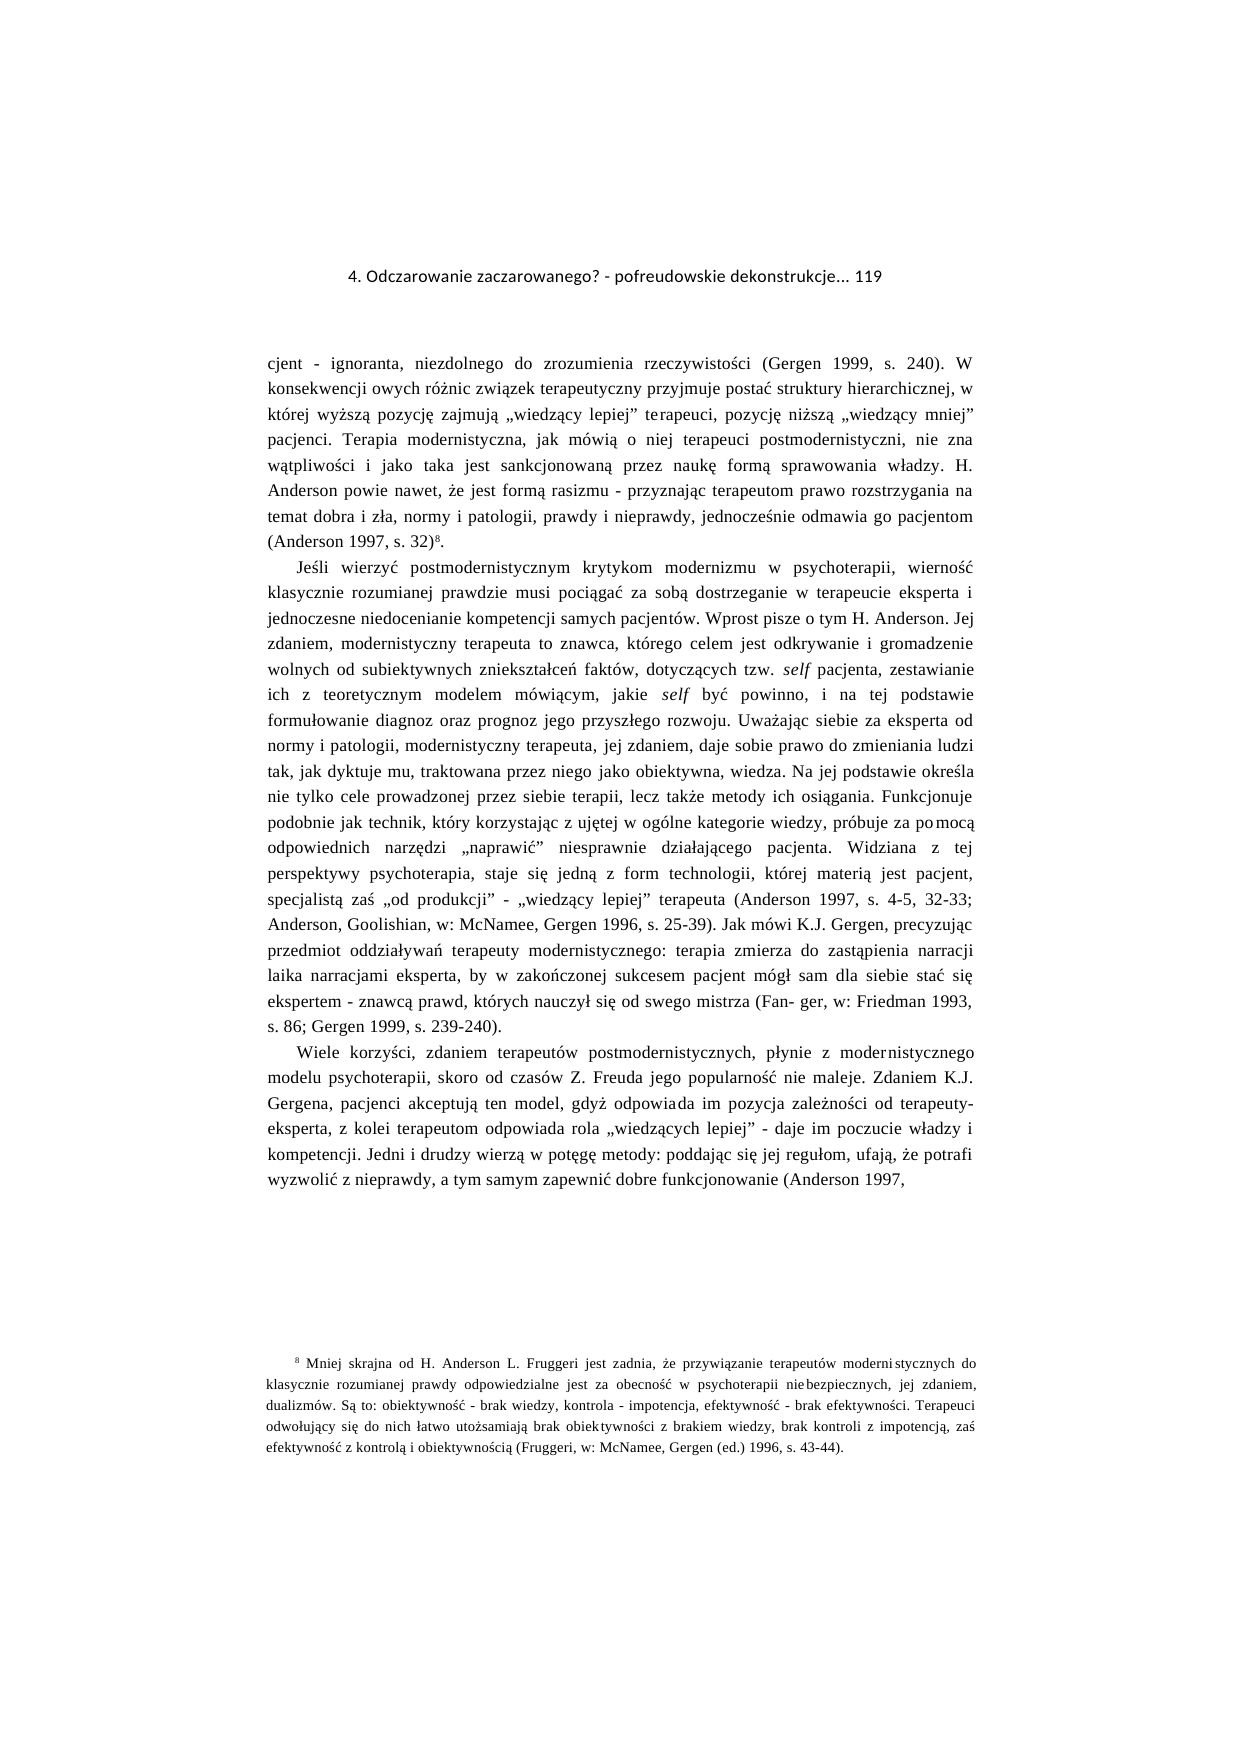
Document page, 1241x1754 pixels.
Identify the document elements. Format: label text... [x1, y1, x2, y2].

text 4. Odczarowanie zaczarowanego? - pofreudowskie dekonstrukcje... 119 [348, 268, 977, 286]
text Jeśli wierzyć postmodernistycznym krytykom modernizmu w psychoterapii, wierność klasycznie rozumianej prawdzie musi pociągać za sobą dostrzeganie w terapeucie eksperta i jednoczesne niedocenianie kompetencji samych pacjen­tów. Wprost pisze o tym H. Anderson. Jej zdaniem, modernistyczny terapeuta to znawca, którego celem jest odkrywanie i gromadzenie wolnych od subiek­tywnych zniekształceń faktów, dotyczących tzw. self pacjenta, zestawianie ich z teoretycznym modelem mówiącym, jakie self być powinno, i na tej podstawie formułowanie diagnoz oraz prognoz jego przyszłego rozwoju. Uważając siebie za eksperta od normy i patologii, modernistyczny terapeuta, jej zdaniem, daje sobie prawo do zmieniania ludzi tak, jak dyktuje mu, traktowana przez niego jako obiektywna, wiedza. Na jej podstawie określa nie tylko cele prowadzonej przez siebie terapii, lecz także metody ich osiągania. Funkcjonuje podobnie jak technik, który korzystając z ujętej w ogólne kategorie wiedzy, próbuje za po­mocą odpowiednich narzędzi „naprawić” niesprawnie działającego pacjenta. Widziana z tej perspektywy psychoterapia, staje się jedną z form technologii, której materią jest pacjent, specjalistą zaś „od produkcji” - „wiedzący lepiej” terapeuta (Anderson 1997, s. 4-5, 32-33; Anderson, Goolishian, w: McNamee, Gergen 1996, s. 25-39). Jak mówi K.J. Gergen, precyzując przedmiot oddziały­wań terapeuty modernistycznego: terapia zmierza do zastąpienia narracji laika narracjami eksperta, by w zakończonej sukcesem pacjent mógł sam dla siebie stać się ekspertem - znawcą prawd, których nauczył się od swego mistrza (Fan- ger, w: Friedman 1993, s. 86; Gergen 1999, s. 239-240). [267, 553, 974, 1038]
text cjent - ignoranta, niezdolnego do zrozumienia rzeczywistości (Gergen 1999, s. 240). W konsekwencji owych różnic związek terapeutyczny przyjmuje postać struktury hierarchicznej, w której wyższą pozycję zajmują „wiedzący lepiej” te­rapeuci, pozycję niższą „wiedzący mniej” pacjenci. Terapia modernistyczna, jak mówią o niej terapeuci postmodernistyczni, nie zna wątpliwości i jako taka jest sankcjonowaną przez naukę formą sprawowania władzy. H. Anderson powie nawet, że jest formą rasizmu - przyznając terapeutom prawo rozstrzygania na temat dobra i zła, normy i patologii, prawdy i nieprawdy, jednocześnie odmawia go pacjentom (Anderson 1997, s. 32)8. [267, 349, 974, 553]
text Wiele korzyści, zdaniem terapeutów postmodernistycznych, płynie z moder­nistycznego modelu psychoterapii, skoro od czasów Z. Freuda jego popularność nie maleje. Zdaniem K.J. Gergena, pacjenci akceptują ten model, gdyż odpowia­da im pozycja zależności od terapeuty-eksperta, z kolei terapeutom odpowiada rola „wiedzących lepiej” - daje im poczucie władzy i kompetencji. Jedni i drudzy wierzą w potęgę metody: poddając się jej regułom, ufają, że potrafi wyzwolić z nieprawdy, a tym samym zapewnić dobre funkcjonowanie (Anderson 1997, [267, 1038, 974, 1191]
text 8 Mniej skrajna od H. Anderson L. Fruggeri jest zadnia, że przywiązanie terapeutów moderni­stycznych do klasycznie rozumianej prawdy odpowiedzialne jest za obecność w psychoterapii nie­bezpiecznych, jej zdaniem, dualizmów. Są to: obiektywność - brak wiedzy, kontrola - impotencja, efektywność - brak efektywności. Terapeuci odwołujący się do nich łatwo utożsamiają brak obiek­tywności z brakiem wiedzy, brak kontroli z impotencją, zaś efektywność z kontrolą i obiektywnością (Fruggeri, w: McNamee, Gergen (ed.) 1996, s. 43-44). [266, 1351, 977, 1456]
